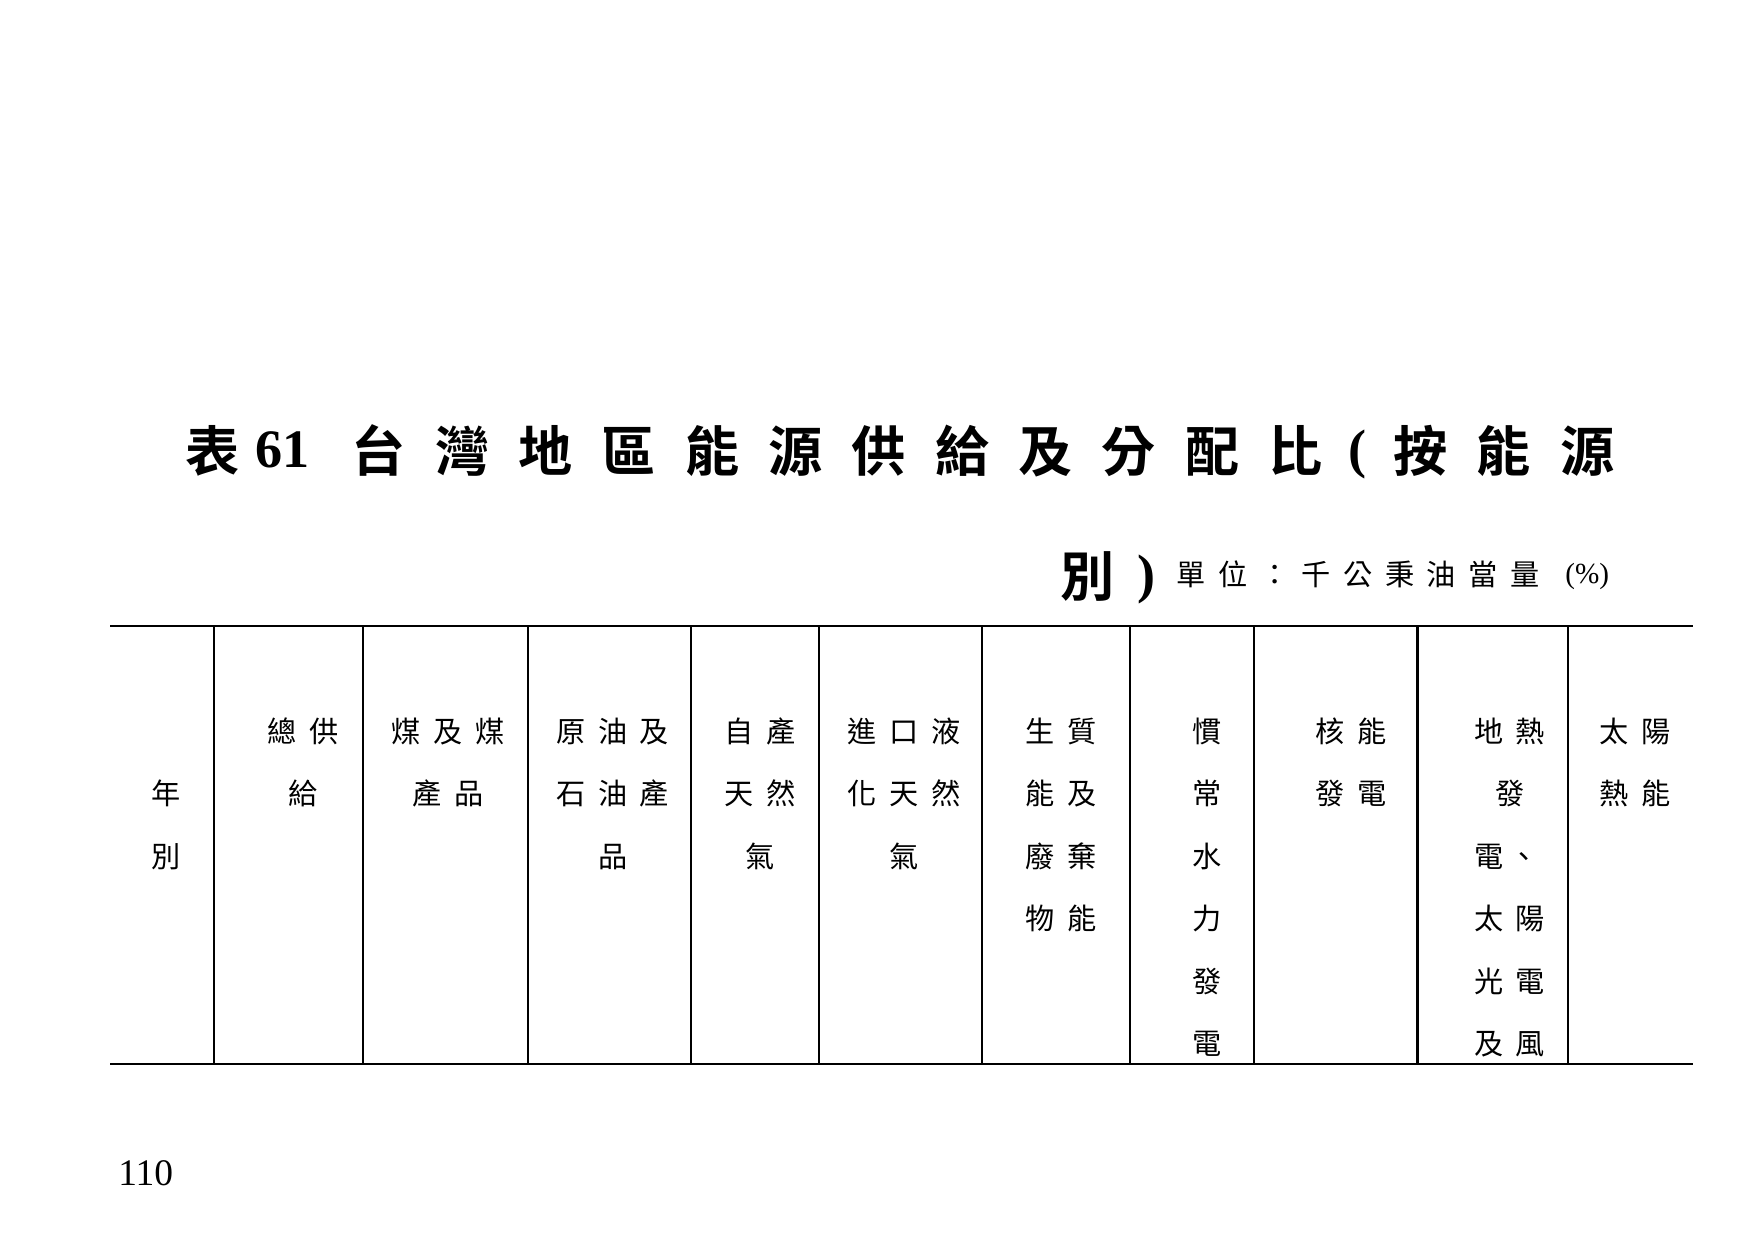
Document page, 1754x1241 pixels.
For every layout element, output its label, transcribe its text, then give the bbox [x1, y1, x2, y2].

text 表61 台灣地區能源供給及分配比(按能源別) 單位：千公秉油當量(%) [128, 375, 1628, 625]
table_header 慣常水力發電 [1131, 627, 1253, 1063]
table_header 煤及煤產品 [364, 627, 527, 1063]
table_header 自產天然氣 [692, 627, 818, 1063]
table_header 年別 [110, 627, 213, 1063]
table_header 原油及石油產品 [529, 627, 690, 1063]
table_header 核能發電 [1255, 627, 1416, 1063]
table_header 太陽熱能 [1569, 627, 1693, 1063]
table_header 生質能及廢棄物能 [983, 627, 1129, 1063]
table_header 總供給 [215, 627, 362, 1063]
table_header 地熱發電、太陽光電及風 [1419, 627, 1567, 1063]
table_header 進口液化天然氣 [820, 627, 981, 1063]
